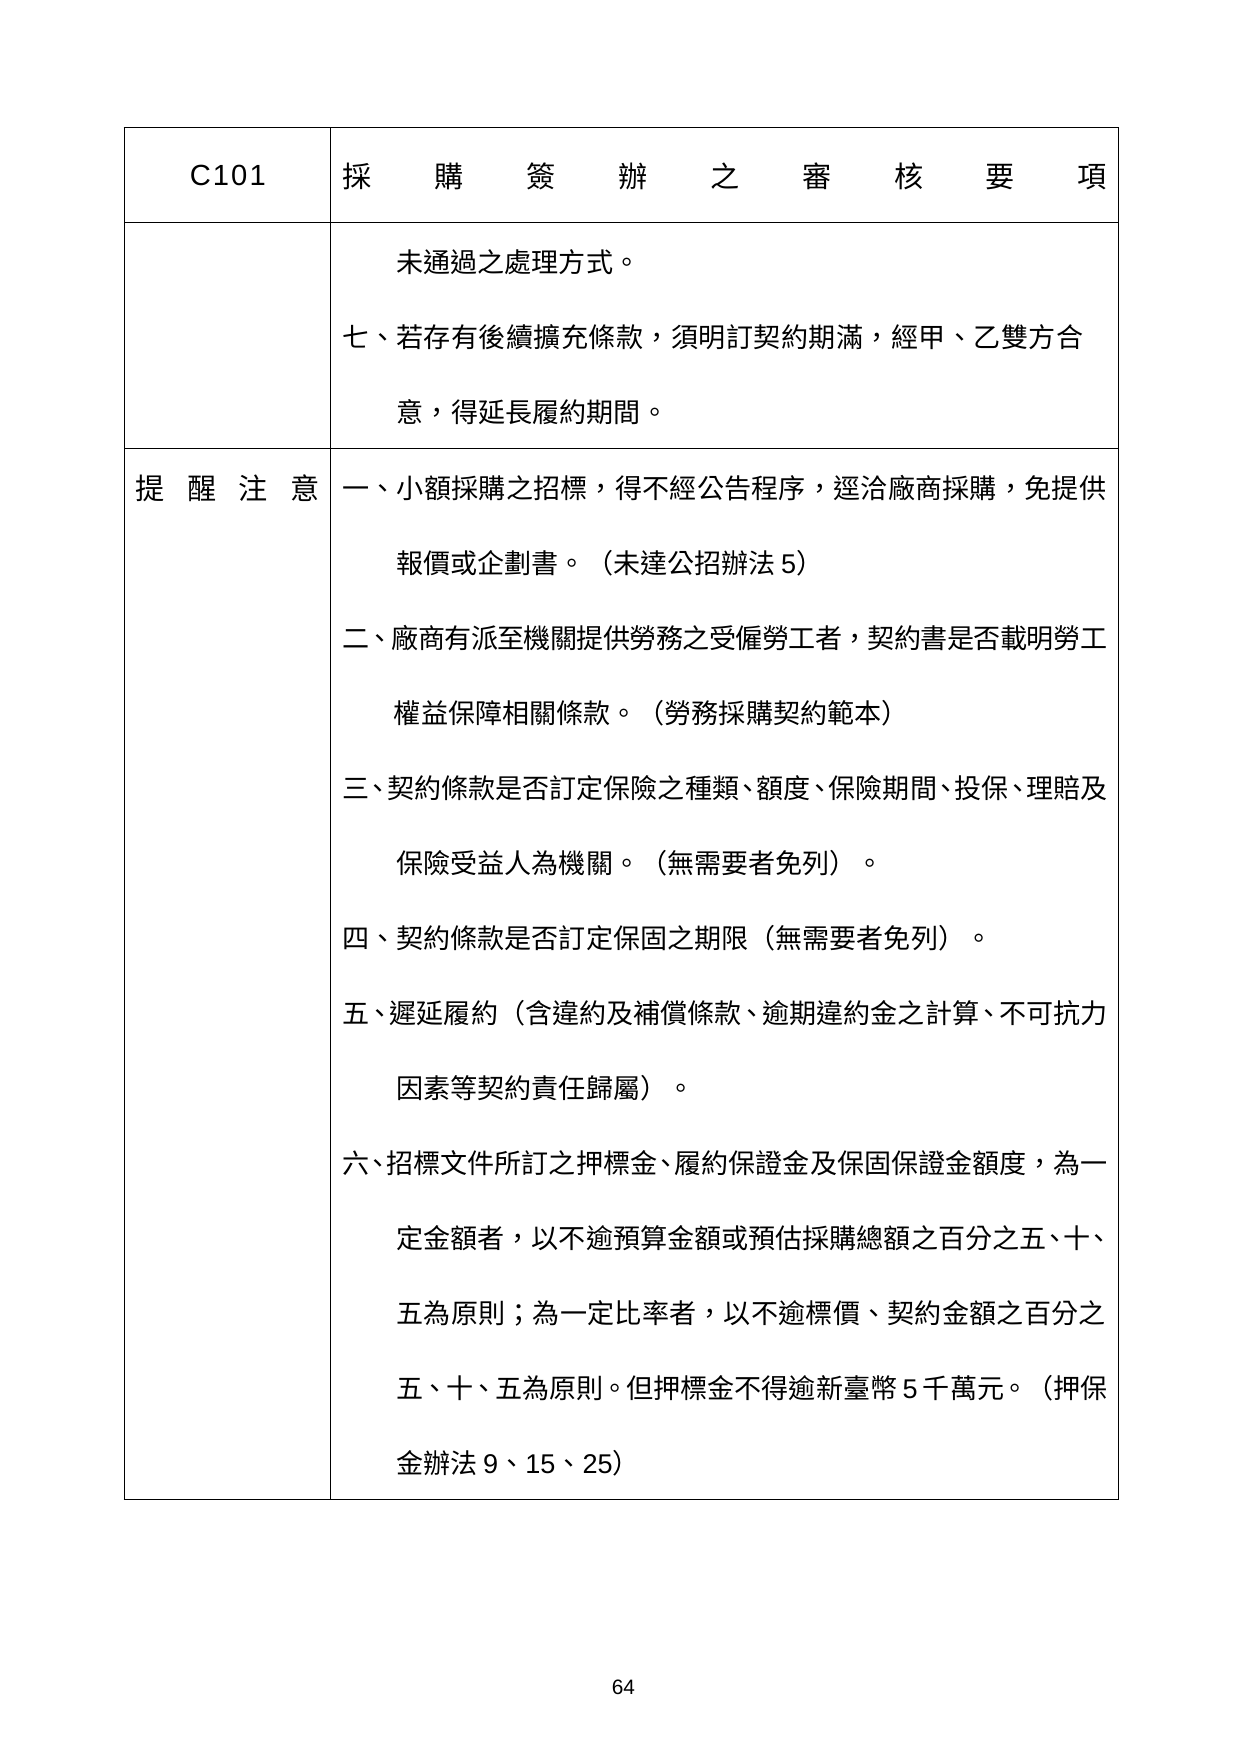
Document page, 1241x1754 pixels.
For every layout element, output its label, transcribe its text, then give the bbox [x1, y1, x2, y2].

table_header 採購簽辦之審核要項 [331, 128, 1118, 222]
table_cell 一、小額採購之招標，得不經公告程序，逕洽廠商採購，免提供報價或企劃書。（未達公招辦法5） 二、廠商有派至機關提供勞務之受僱勞工者，契約書是否載明勞工權益保障相關條款。（勞務採購契約範本） 三、契約條款是否訂定保險之種類、額度、保險期間、投保、理賠及保險受益人為機關。（無需要者免列）。 四、契約條款是否訂定保固之期限（無需要者免列）。 五、遲延履約（含違約及補償條款、逾期違約金之計算、不可抗力因素等契約責任歸屬）。 六、招標文件所訂之押標金、履約保證金及保固保證金額度，為一定金額者，以不逾預算金額或預估採購總額之百分之五、十、五為原則；為一定比率者，以不逾標價、契約金額之百分之五、十、五為原則。但押標金不得逾新臺幣5千萬元。（押保金辦法9、15、25） [331, 449, 1118, 1499]
table_cell [125, 223, 330, 448]
table_cell 未通過之處理方式。 七、若存有後續擴充條款，須明訂契約期滿，經甲、乙雙方合意，得延長履約期間。 [331, 223, 1118, 448]
table_cell 提醒注意 [125, 449, 330, 1499]
table_header C101 [125, 128, 330, 222]
